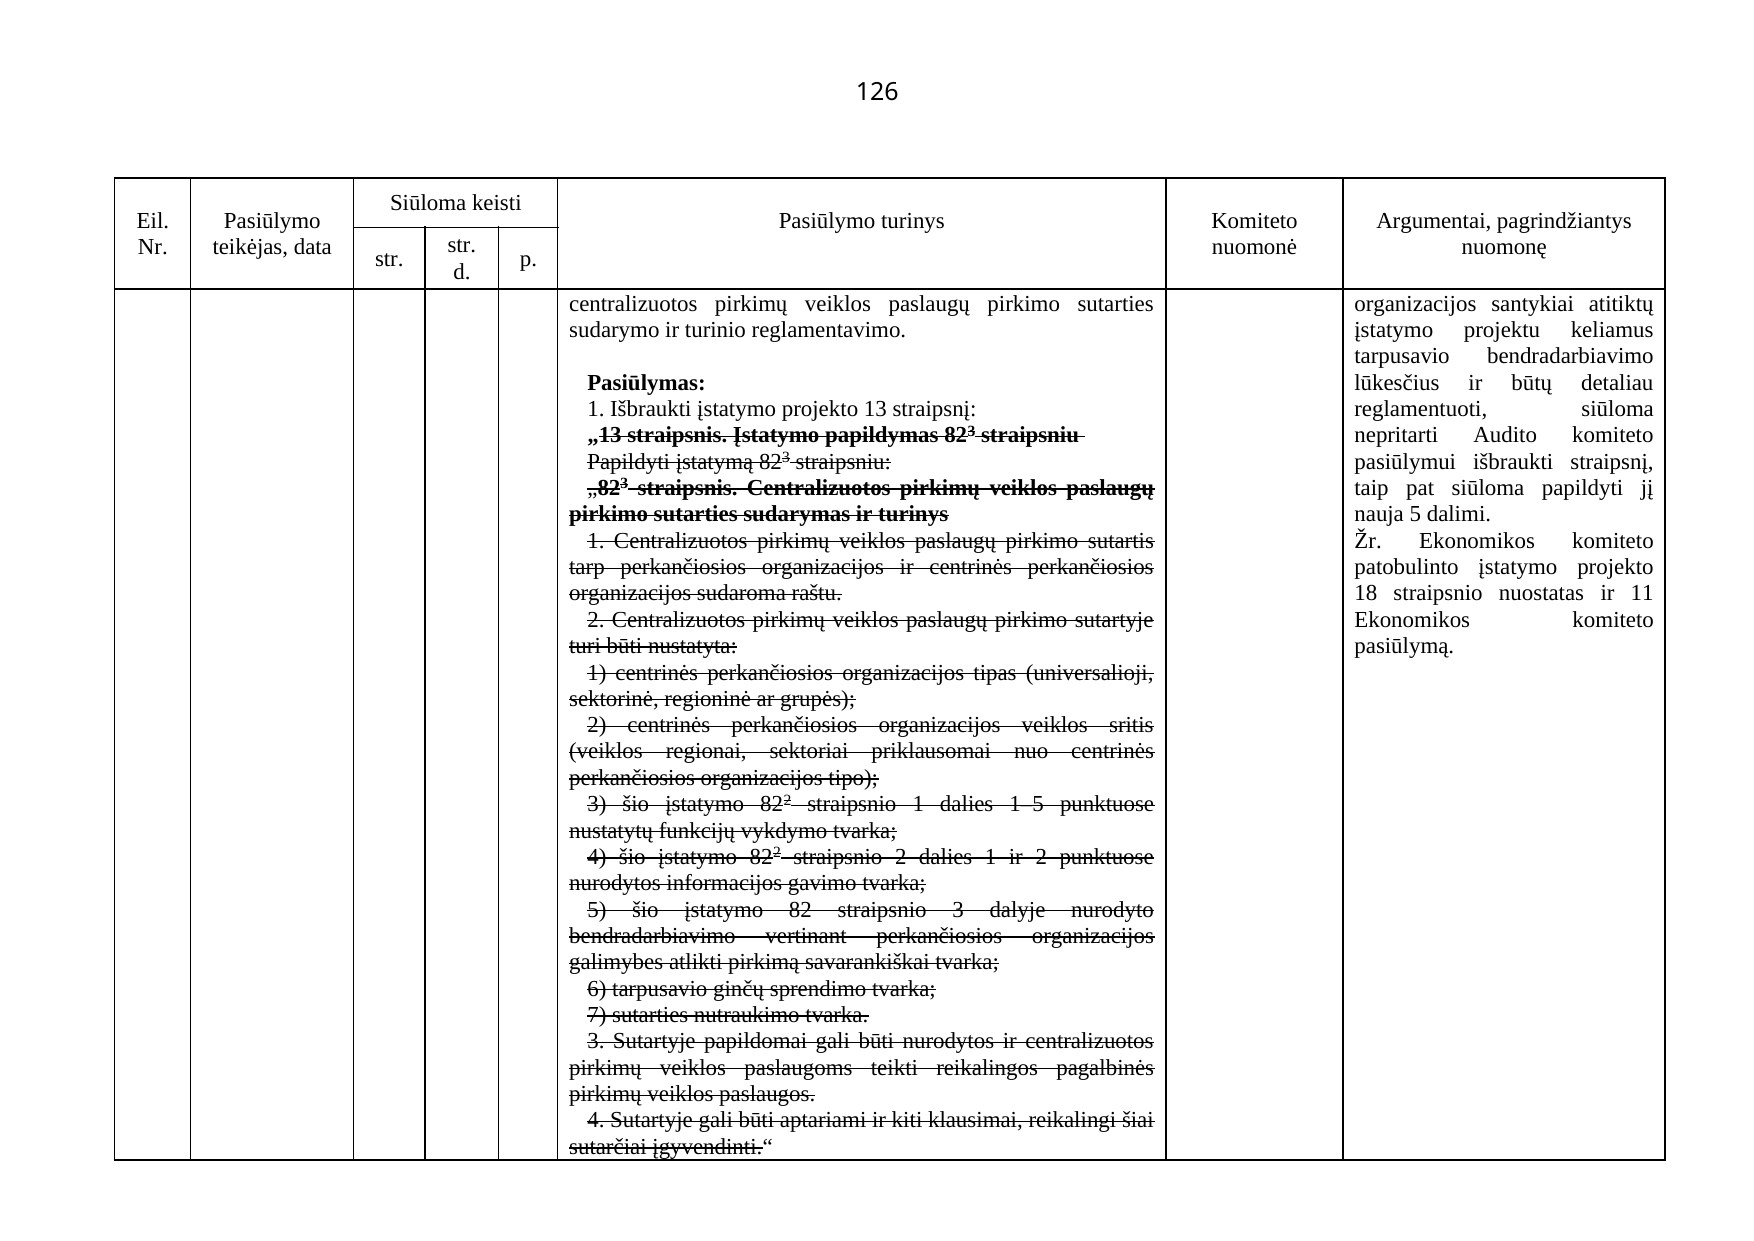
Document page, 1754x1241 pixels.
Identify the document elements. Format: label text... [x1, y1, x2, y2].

table_cell [499, 290, 557, 1159]
table_cell [115, 290, 190, 1159]
table_cell p. [499, 228, 557, 288]
table_header Siūloma keisti [354, 179, 557, 226]
table_header Pasiūlymo turinys [558, 179, 1165, 288]
table_header Pasiūlymo teikėjas, data [191, 179, 353, 288]
table_cell [1167, 290, 1342, 1159]
table_header Komiteto nuomonė [1167, 179, 1342, 288]
table_header Argumentai, pagrindžiantys nuomonę [1344, 179, 1664, 288]
table_cell [191, 290, 353, 1159]
table_cell str. [354, 228, 424, 288]
table_header Eil. Nr. [115, 179, 190, 288]
table_cell centralizuotos pirkimų veiklos paslaugų pirkimo sutarties sudarymo ir turinio reglamentavimo. Pasiūlymas: 1. Išbraukti įstatymo projekto 13 straipsnį: „13 straipsnis. Įstatymo papildymas 823 straipsniu Papildyti įstatymą 823 straipsniu: „823 straipsnis. Centralizuotos pirkimų veiklos paslaugų pirkimo sutarties sudarymas ir turinys 1. Centralizuotos pirkimų veiklos paslaugų pirkimo sutartis tarp perkančiosios organizacijos ir centrinės perkančiosios organizacijos sudaroma raštu. 2. Centralizuotos pirkimų veiklos paslaugų pirkimo sutartyje turi būti nustatyta: 1) centrinės perkančiosios organizacijos tipas (universalioji, sektorinė, regioninė ar grupės); 2) centrinės perkančiosios organizacijos veiklos sritis (veiklos regionai, sektoriai priklausomai nuo centrinės perkančiosios organizacijos tipo); 3) šio įstatymo 822 straipsnio 1 dalies 1–5 punktuose nustatytų funkcijų vykdymo tvarka; 4) šio įstatymo 822 straipsnio 2 dalies 1 ir 2 punktuose nurodytos informacijos gavimo tvarka; 5) šio įstatymo 82 straipsnio 3 dalyje nurodyto bendradarbiavimo vertinant perkančiosios organizacijos galimybes atlikti pirkimą savarankiškai tvarka; 6) tarpusavio ginčų sprendimo tvarka; 7) sutarties nutraukimo tvarka. 3. Sutartyje papildomai gali būti nurodytos ir centralizuotos pirkimų veiklos paslaugoms teikti reikalingos pagalbinės pirkimų veiklos paslaugos. 4. Sutartyje gali būti aptariami ir kiti klausimai, reikalingi šiai sutarčiai įgyvendinti.“ [558, 290, 1165, 1159]
table_cell organizacijos santykiai atitiktų įstatymo projektu keliamus tarpusavio bendradarbiavimo lūkesčius ir būtų detaliau reglamentuoti, siūloma nepritarti Audito komiteto pasiūlymui išbraukti straipsnį, taip pat siūloma papildyti jį nauja 5 dalimi. Žr. Ekonomikos komiteto patobulinto įstatymo projekto 18 straipsnio nuostatas ir 11 Ekonomikos komiteto pasiūlymą. [1344, 290, 1664, 1159]
table_cell [426, 290, 498, 1159]
table_cell str. d. [426, 228, 498, 288]
table_cell [354, 290, 424, 1159]
